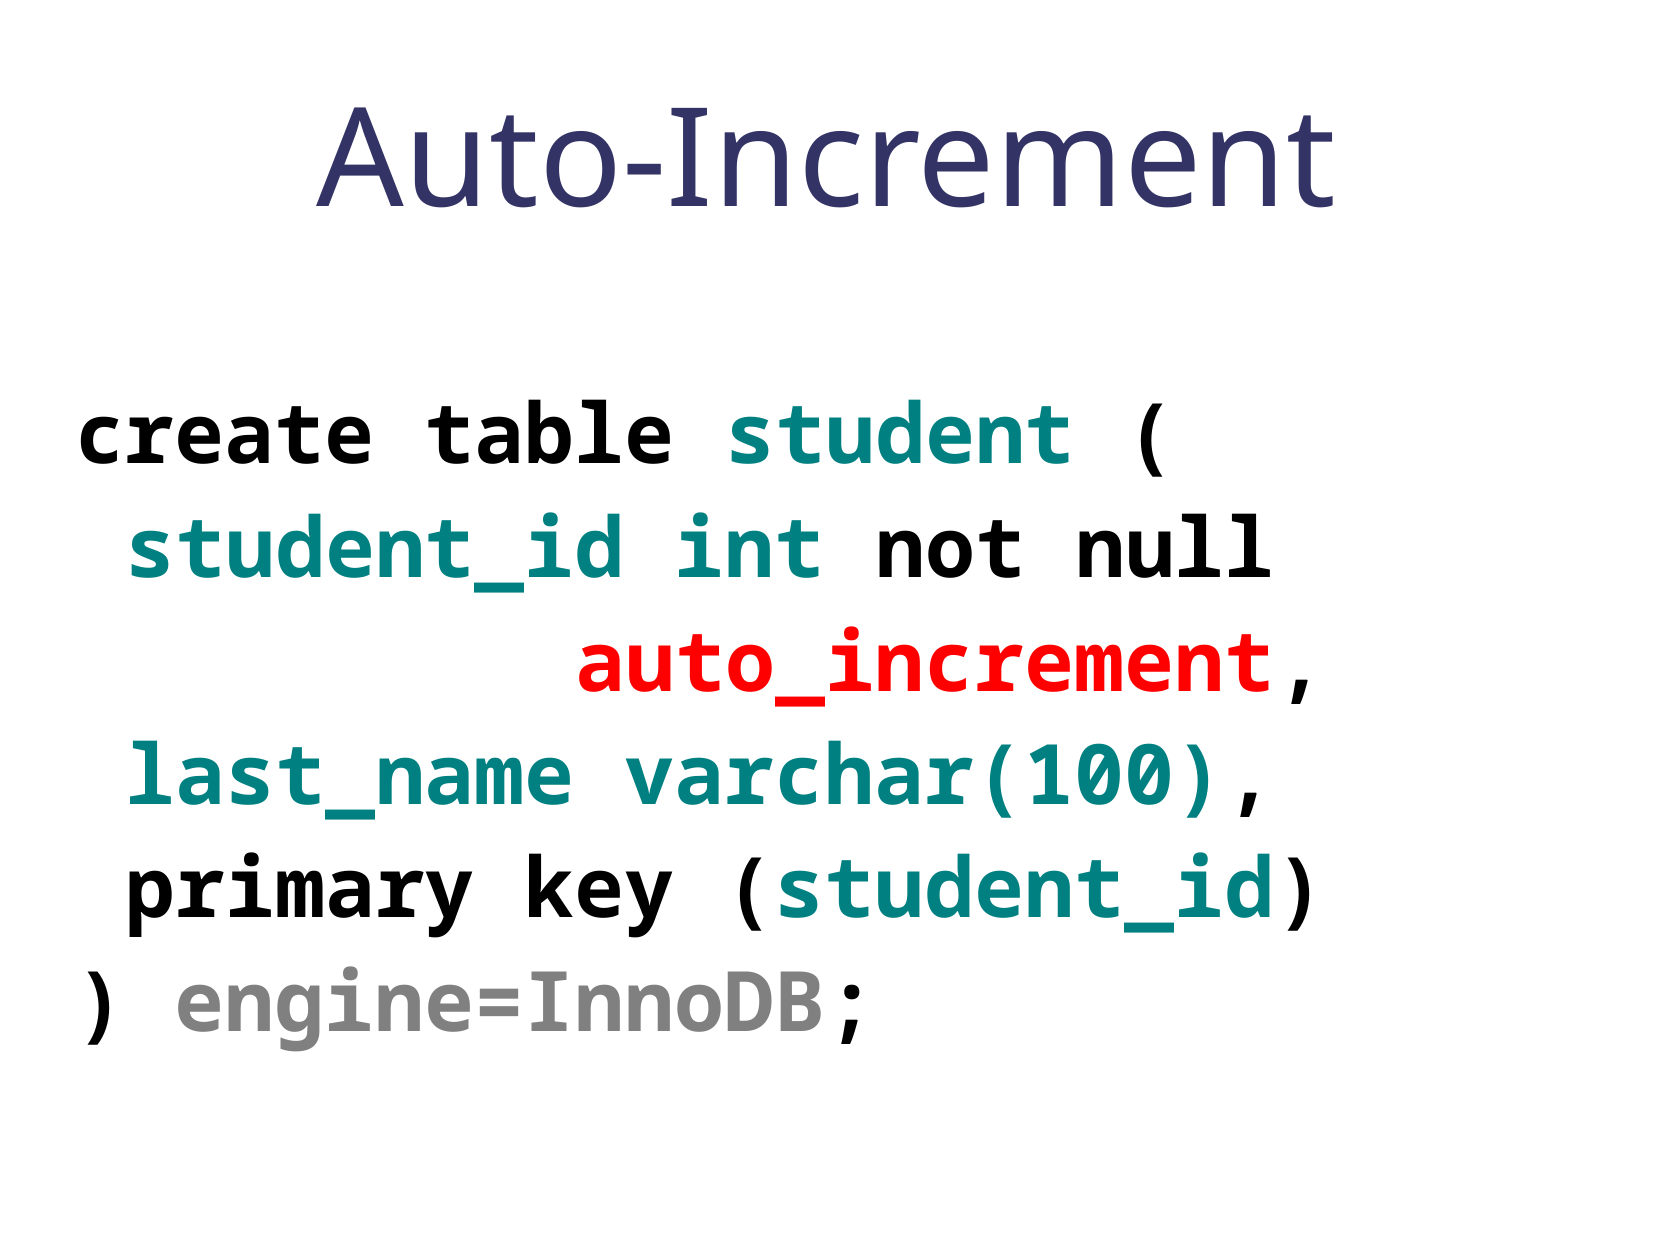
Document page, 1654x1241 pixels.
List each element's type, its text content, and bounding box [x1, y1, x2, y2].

title Auto-Increment [82, 56, 1571, 250]
text_box create table student ( student_id int not null auto_increment, last_name varchar(100), primary key (student_id) ) engine=InnoDB; [75, 375, 1654, 952]
